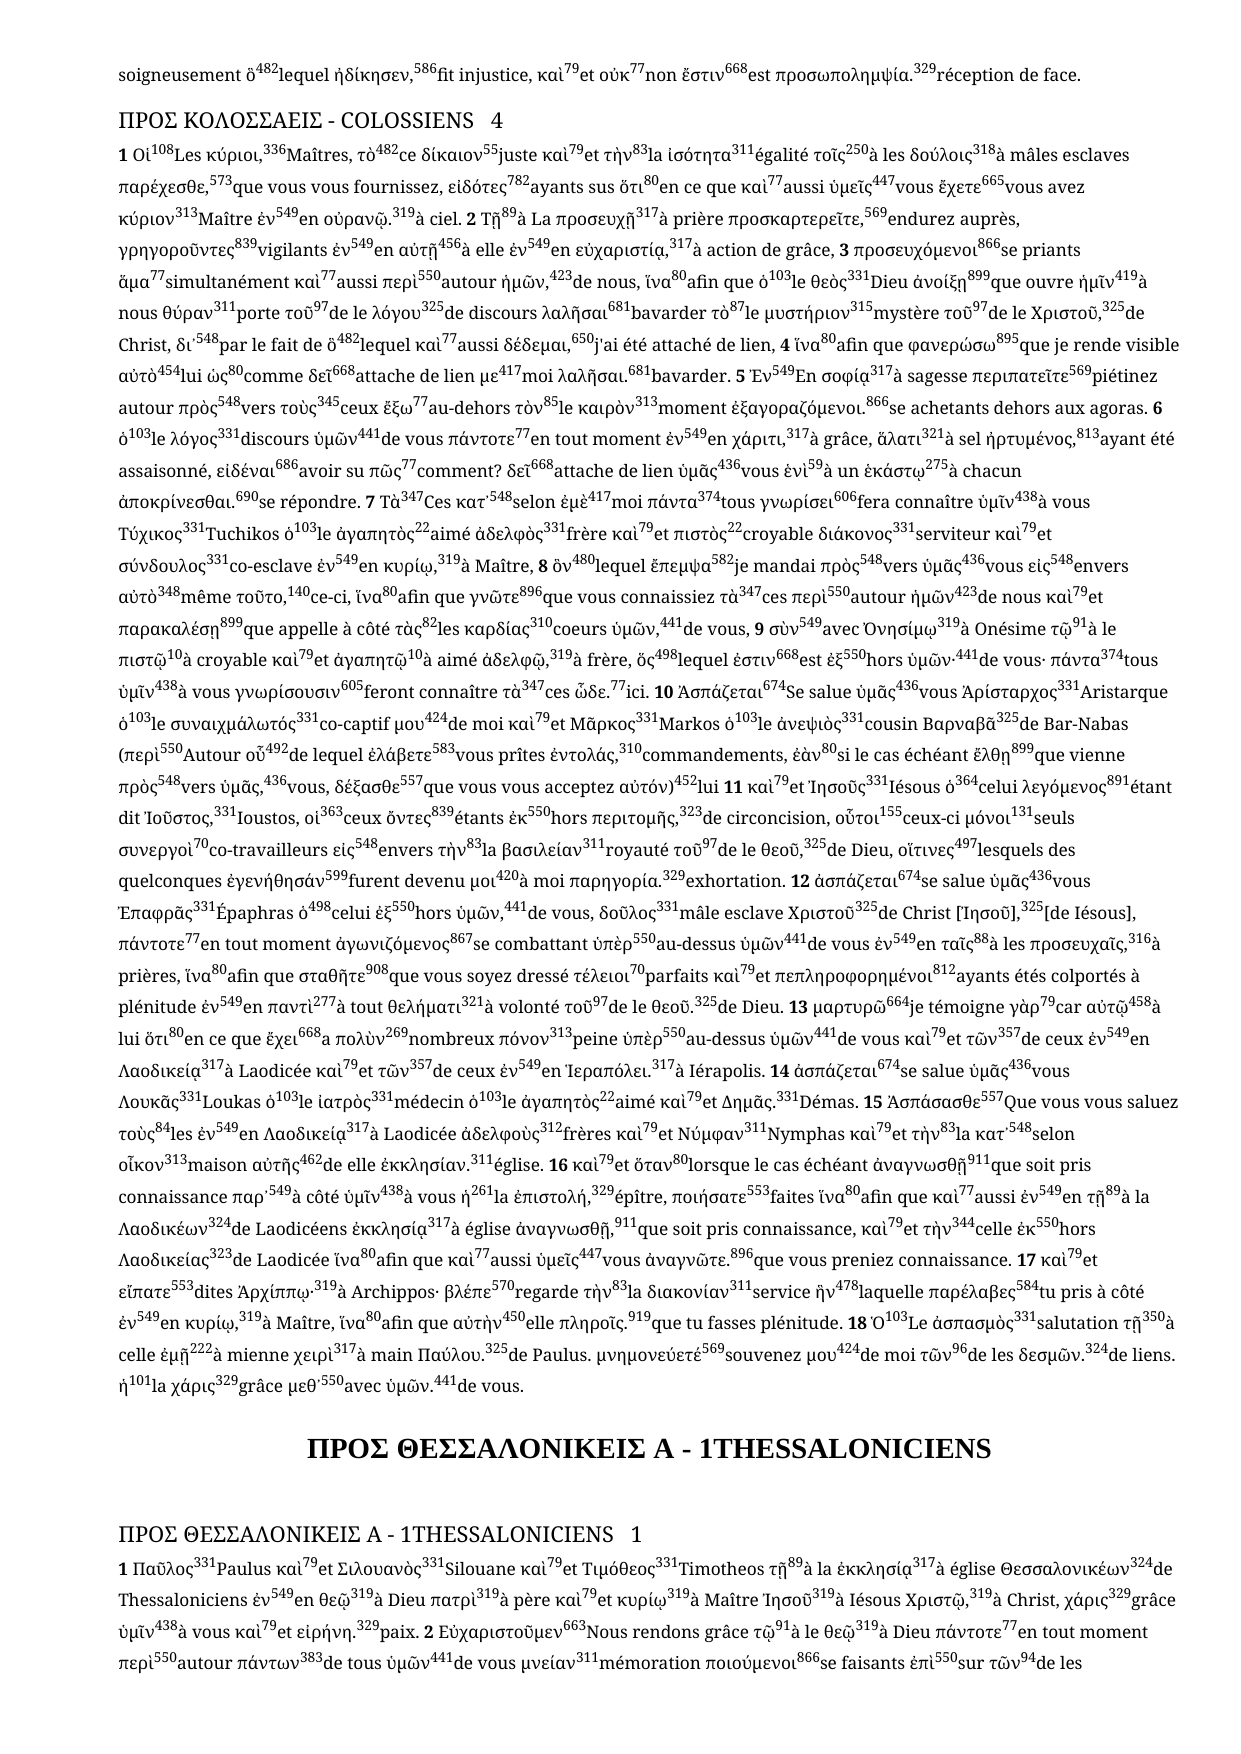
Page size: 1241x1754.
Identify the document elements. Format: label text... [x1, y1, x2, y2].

text ΠΡΟΣ ΘΕΣΣΑΛΟΝΙΚΕΙΣ Α - 1THESSALONICIENS 1 [118, 1518, 1181, 1548]
text 1 Οἱ108Les κύριοι,336Maîtres, τὸ482ce δίκαιον55juste καὶ79et τὴν83la ἰσότητα311égalité τοῖς250à les δούλοις318à mâles esclaves παρέχεσθε,573que vous vous fournissez, εἰδότες782ayants sus ὅτι80en ce que καὶ77aussi ὑμεῖς447vous ἔχετε665vous avez κύριον313Maître ἐν549en οὐρανῷ.319à ciel. 2 Τῇ89à La προσευχῇ317à prière προσκαρτερεῖτε,569endurez auprès, γρηγοροῦντες839vigilants ἐν549en αὐτῇ456à elle ἐν549en εὐχαριστίᾳ,317à action de grâce, 3 προσευχόμενοι866se priants ἅμα77simultanément καὶ77aussi περὶ550autour ἡμῶν,423de nous, ἵνα80afin que ὁ103le θεὸς331Dieu ἀνοίξῃ899que ouvre ἡμῖν419à nous θύραν311porte τοῦ97de le λόγου325de discours λαλῆσαι681bavarder τὸ87le μυστήριον315mystère τοῦ97de le Χριστοῦ,325de Christ, δι᾽548par le fait de ὃ482lequel καὶ77aussi δέδεμαι,650j'ai été attaché de lien, 4 ἵνα80afin que φανερώσω895que je rende visible αὐτὸ454lui ὡς80comme δεῖ668attache de lien με417moi λαλῆσαι.681bavarder. 5 Ἐν549En σοφίᾳ317à sagesse περιπατεῖτε569piétinez autour πρὸς548vers τοὺς345ceux ἔξω77au-dehors τὸν85le καιρὸν313moment ἐξαγοραζόμενοι.866se achetants dehors aux agoras. 6 ὁ103le λόγος331discours ὑμῶν441de vous πάντοτε77en tout moment ἐν549en χάριτι,317à grâce, ἅλατι321à sel ἠρτυμένος,813ayant été assaisonné, εἰδέναι686avoir su πῶς77comment? δεῖ668attache de lien ὑμᾶς436vous ἑνὶ59à un ἑκάστῳ275à chacun ἀποκρίνεσθαι.690se répondre. 7 Τὰ347Ces κατ᾽548selon ἐμὲ417moi πάντα374tous γνωρίσει606fera connaître ὑμῖν438à vous Τύχικος331Tuchikos ὁ103le ἀγαπητὸς22aimé ἀδελφὸς331frère καὶ79et πιστὸς22croyable διάκονος331serviteur καὶ79et σύνδουλος331co-esclave ἐν549en κυρίῳ,319à Maître, 8 ὃν480lequel ἔπεμψα582je mandai πρὸς548vers ὑμᾶς436vous εἰς548envers αὐτὸ348même τοῦτο,140ce-ci, ἵνα80afin que γνῶτε896que vous connaissiez τὰ347ces περὶ550autour ἡμῶν423de nous καὶ79et παρακαλέσῃ899que appelle à côté τὰς82les καρδίας310coeurs ὑμῶν,441de vous, 9 σὺν549avec Ὀνησίμῳ319à Onésime τῷ91à le πιστῷ10à croyable καὶ79et ἀγαπητῷ10à aimé ἀδελφῷ,319à frère, ὅς498lequel ἐστιν668est ἐξ550hors ὑμῶν·441de vous· πάντα374tous ὑμῖν438à vous γνωρίσουσιν605feront connaître τὰ347ces ὧδε.77ici. 10 Ἀσπάζεται674Se salue ὑμᾶς436vous Ἀρίσταρχος331Aristarque ὁ103le συναιχμάλωτός331co-captif μου424de moi καὶ79et Μᾶρκος331Markos ὁ103le ἀνεψιὸς331cousin Βαρναβᾶ325de Bar-Nabas (περὶ550Autour οὗ492de lequel ἐλάβετε583vous prîtes ἐντολάς,310commandements, ἐὰν80si le cas échéant ἔλθῃ899que vienne πρὸς548vers ὑμᾶς,436vous, δέξασθε557que vous vous acceptez αὐτόν)452lui 11 καὶ79et Ἰησοῦς331Iésous ὁ364celui λεγόμενος891étant dit Ἰοῦστος,331Ioustos, οἱ363ceux ὄντες839étants ἐκ550hors περιτομῆς,323de circoncision, οὗτοι155ceux-ci μόνοι131seuls συνεργοὶ70co-travailleurs εἰς548envers τὴν83la βασιλείαν311royauté τοῦ97de le θεοῦ,325de Dieu, οἵτινες497lesquels des quelconques ἐγενήθησάν599furent devenu μοι420à moi παρηγορία.329exhortation. 12 ἀσπάζεται674se salue ὑμᾶς436vous Ἐπαφρᾶς331Épaphras ὁ498celui ἐξ550hors ὑμῶν,441de vous, δοῦλος331mâle esclave Χριστοῦ325de Christ [Ἰησοῦ],325[de Iésous], πάντοτε77en tout moment ἀγωνιζόμενος867se combattant ὑπὲρ550au-dessus ὑμῶν441de vous ἐν549en ταῖς88à les προσευχαῖς,316à prières, ἵνα80afin que σταθῆτε908que vous soyez dressé τέλειοι70parfaits καὶ79et πεπληροφορημένοι812ayants étés colportés à plénitude ἐν549en παντὶ277à tout θελήματι321à volonté τοῦ97de le θεοῦ.325de Dieu. 13 μαρτυρῶ664je témoigne γὰρ79car αὐτῷ458à lui ὅτι80en ce que ἔχει668a πολὺν269nombreux πόνον313peine ὑπὲρ550au-dessus ὑμῶν441de vous καὶ79et τῶν357de ceux ἐν549en Λαοδικείᾳ317à Laodicée καὶ79et τῶν357de ceux ἐν549en Ἱεραπόλει.317à Iérapolis. 14 ἀσπάζεται674se salue ὑμᾶς436vous Λουκᾶς331Loukas ὁ103le ἰατρὸς331médecin ὁ103le ἀγαπητὸς22aimé καὶ79et Δημᾶς.331Démas. 15 Ἀσπάσασθε557Que vous vous saluez τοὺς84les ἐν549en Λαοδικείᾳ317à Laodicée ἀδελφοὺς312frères καὶ79et Νύμφαν311Nymphas καὶ79et τὴν83la κατ᾽548selon οἶκον313maison αὐτῆς462de elle ἐκκλησίαν.311église. 16 καὶ79et ὅταν80lorsque le cas échéant ἀναγνωσθῇ911que soit pris connaissance παρ᾽549à côté ὑμῖν438à vous ἡ261la ἐπιστολή,329épître, ποιήσατε553faites ἵνα80afin que καὶ77aussi ἐν549en τῇ89à la Λαοδικέων324de Laodicéens ἐκκλησίᾳ317à église ἀναγνωσθῇ,911que soit pris connaissance, καὶ79et τὴν344celle ἐκ550hors Λαοδικείας323de Laodicée ἵνα80afin que καὶ77aussi ὑμεῖς447vous ἀναγνῶτε.896que vous preniez connaissance. 17 καὶ79et εἴπατε553dites Ἀρχίππῳ·319à Archippos· βλέπε570regarde τὴν83la διακονίαν311service ἣν478laquelle παρέλαβες584tu pris à côté ἐν549en κυρίῳ,319à Maître, ἵνα80afin que αὐτὴν450elle πληροῖς.919que tu fasses plénitude. 18 Ὁ103Le ἀσπασμὸς331salutation τῇ350à celle ἐμῇ222à mienne χειρὶ317à main Παύλου.325de Paulus. μνημονεύετέ569souvenez μου424de moi τῶν96de les δεσμῶν.324de liens. ἡ101la χάρις329grâce μεθ᾽550avec ὑμῶν.441de vous. [118, 139, 1181, 1398]
subtitle ΠΡΟΣ ΘΕΣΣΑΛΟΝΙΚΕΙΣ Α - 1THESSALONICIENS [118, 1431, 1181, 1464]
text ΠΡΟΣ ΚΟΛΟΣΣΑΕΙΣ - COLOSSIENS 4 [118, 105, 1181, 135]
text 1 Παῦλος331Paulus καὶ79et Σιλουανὸς331Silouane καὶ79et Τιμόθεος331Timotheos τῇ89à la ἐκκλησίᾳ317à église Θεσσαλονικέων324de Thessaloniciens ἐν549en θεῷ319à Dieu πατρὶ319à père καὶ79et κυρίῳ319à Maître Ἰησοῦ319à Iésous Χριστῷ,319à Christ, χάρις329grâce ὑμῖν438à vous καὶ79et εἰρήνη.329paix. 2 Εὐχαριστοῦμεν663Nous rendons grâce τῷ91à le θεῷ319à Dieu πάντοτε77en tout moment περὶ550autour πάντων383de tous ὑμῶν441de vous μνείαν311mémoration ποιούμενοι866se faisants ἐπὶ550sur τῶν94de les προσευχῶν322de prières ἡμῶν,423de nous, ἀδιαλείπτως77incessamment 3 μνημονεύοντες839souvenants ὑμῶν441de vous τοῦ99de le ἔργου327de travail τῆς95de la πίστεως323de croyance καὶ79et τοῦ97de le κόπου325de frappement τῆς95de la ἀγάπης323de amour καὶ79et τῆς95de la ὑπομονῆς323de résistance τῆς95de la ἐλπίδος323de espérance τοῦ97de le κυρίου325de Maître ἡμῶν423de nous Ἰησοῦ325de Iésous Χριστοῦ325de Christ ἔμπροσθεν552en devers τοῦ97de le θεοῦ325de Dieu καὶ79et πατρὸς325de père ἡμῶν,423de nous, 4 εἰδότες,782ayants sus, ἀδελφοὶ336frères ἠγαπημένοι817ayants étés aimés ὑπὸ550sous [τοῦ]97[de le] θεοῦ,325de Dieu, τὴν83la ἐκλογὴν311élection ὑμῶν,441de vous, 5 ὅτι80en ce que τὸ105le εὐαγγέλιον333évangile ἡμῶν423de nous οὐκ77non ἐγενήθη600fut devenu εἰς548envers ὑμᾶς436vous ἐν549en λόγῳ319à discours μόνον77seulement ἀλλὰ79mais καὶ77aussi ἐν549en δυνάμει317à puissance καὶ79et ἐν549en πνεύματι321à souffle ἁγίῳ12à saint καὶ79et [ἐν]549[en] πληροφορίᾳ317à colportée plénitude πολλῇ,273à nombreuse, καθὼς77de haut en bas comme οἴδατε639vous avez su οἷοι497tels que ἐγενήθημεν595nous fûmes devenu [ἐν]549[en] ὑμῖν438à vous δι᾽548par le fait de ὑμᾶς.436vous. 6 Καὶ79Et ὑμεῖς447vous μιμηταὶ330mimes ἡμῶν423de nous ἐγενήθητε597vous fûtes devenu καὶ79et τοῦ97de le κυρίου,325de Maître, δεξάμενοι739se ayants acceptés τὸν85le λόγον313discours ἐν549en θλίψει317à oppression πολλῇ273à nombreuse μετὰ550avec χαρᾶς323de joie πνεύματος327de souffle ἁγίου,18de saint, 7 ὥστε80de sorte que γενέσθαι682se devenir ὑμᾶς436vous τύπον313modèle frappé πᾶσιν377à tous τοῖς351à ceux πιστεύουσιν827à croyants ἐν549en τῇ89à la Μακεδονίᾳ317à Macédoine καὶ79et ἐν549en τῇ89à la Ἀχαΐᾳ.317à Achaïe. 8 ἀφ᾽550au loin ὑμῶν441de vous γὰρ79car ἐξήχηται654a été résonné au-dehors ὁ103le λόγος331discours τοῦ97de le κυρίου325de Maître οὐ77non μόνον77seulement ἐν549en τῇ89à la Μακεδονίᾳ317à Macédoine καὶ79et [ἐν549[en τῇ]89à la] Ἀχαΐᾳ,317à Achaïe, ἀλλ᾽79mais ἐν549en παντὶ275à tout τόπῳ319à lieu ἡ101la πίστις329croyance ὑμῶν441de vous ἡ362celle πρὸς548vers τὸν85le θεὸν313Dieu ἐξελήλυθεν,642a sorti, ὥστε80de sorte que μὴ77ne pas χρείαν311besoin ἔχειν689avoir ἡμᾶς416nous λαλεῖν689bavarder τι.375un quelconque. 9 αὐτοὶ468eux γὰρ79car περὶ550autour ἡμῶν423de nous ἀπαγγέλλουσιν667rapportent annonce ὁποίαν293quelle que εἴσοδον311entrée de chemin ἔσχομεν581nous eûmes πρὸς548vers ὑμᾶς,436vous, καὶ79et πῶς80comment? ἐπεστρέψατε583vous tournâtes sur πρὸς548vers τὸν85le θεὸν313Dieu ἀπὸ550au loin τῶν98de les εἰδώλων326de idoles δουλεύειν689être esclave θεῷ319à Dieu ζῶντι828à vivant καὶ79et ἀληθινῷ59à véritable 10 καὶ79et ἀναμένειν689attendre de bas en haut τὸν85le υἱὸν313fils αὐτοῦ464de lui ἐκ550hors τῶν96de les οὐρανῶν,324de cieux, ὃν480lequel ἤγειρεν586éveilla ἐκ550hors [τῶν]96[de les] νεκρῶν,64de morts, Ἰησοῦν313Iésous τὸν346celui ῥυόμενον849se délivrant ἡμᾶς416nous ἐκ550hors τῆς95de la ὀργῆς323de colère τῆς356de celle ἐρχομένης.859de se venante. [118, 1553, 1181, 1675]
